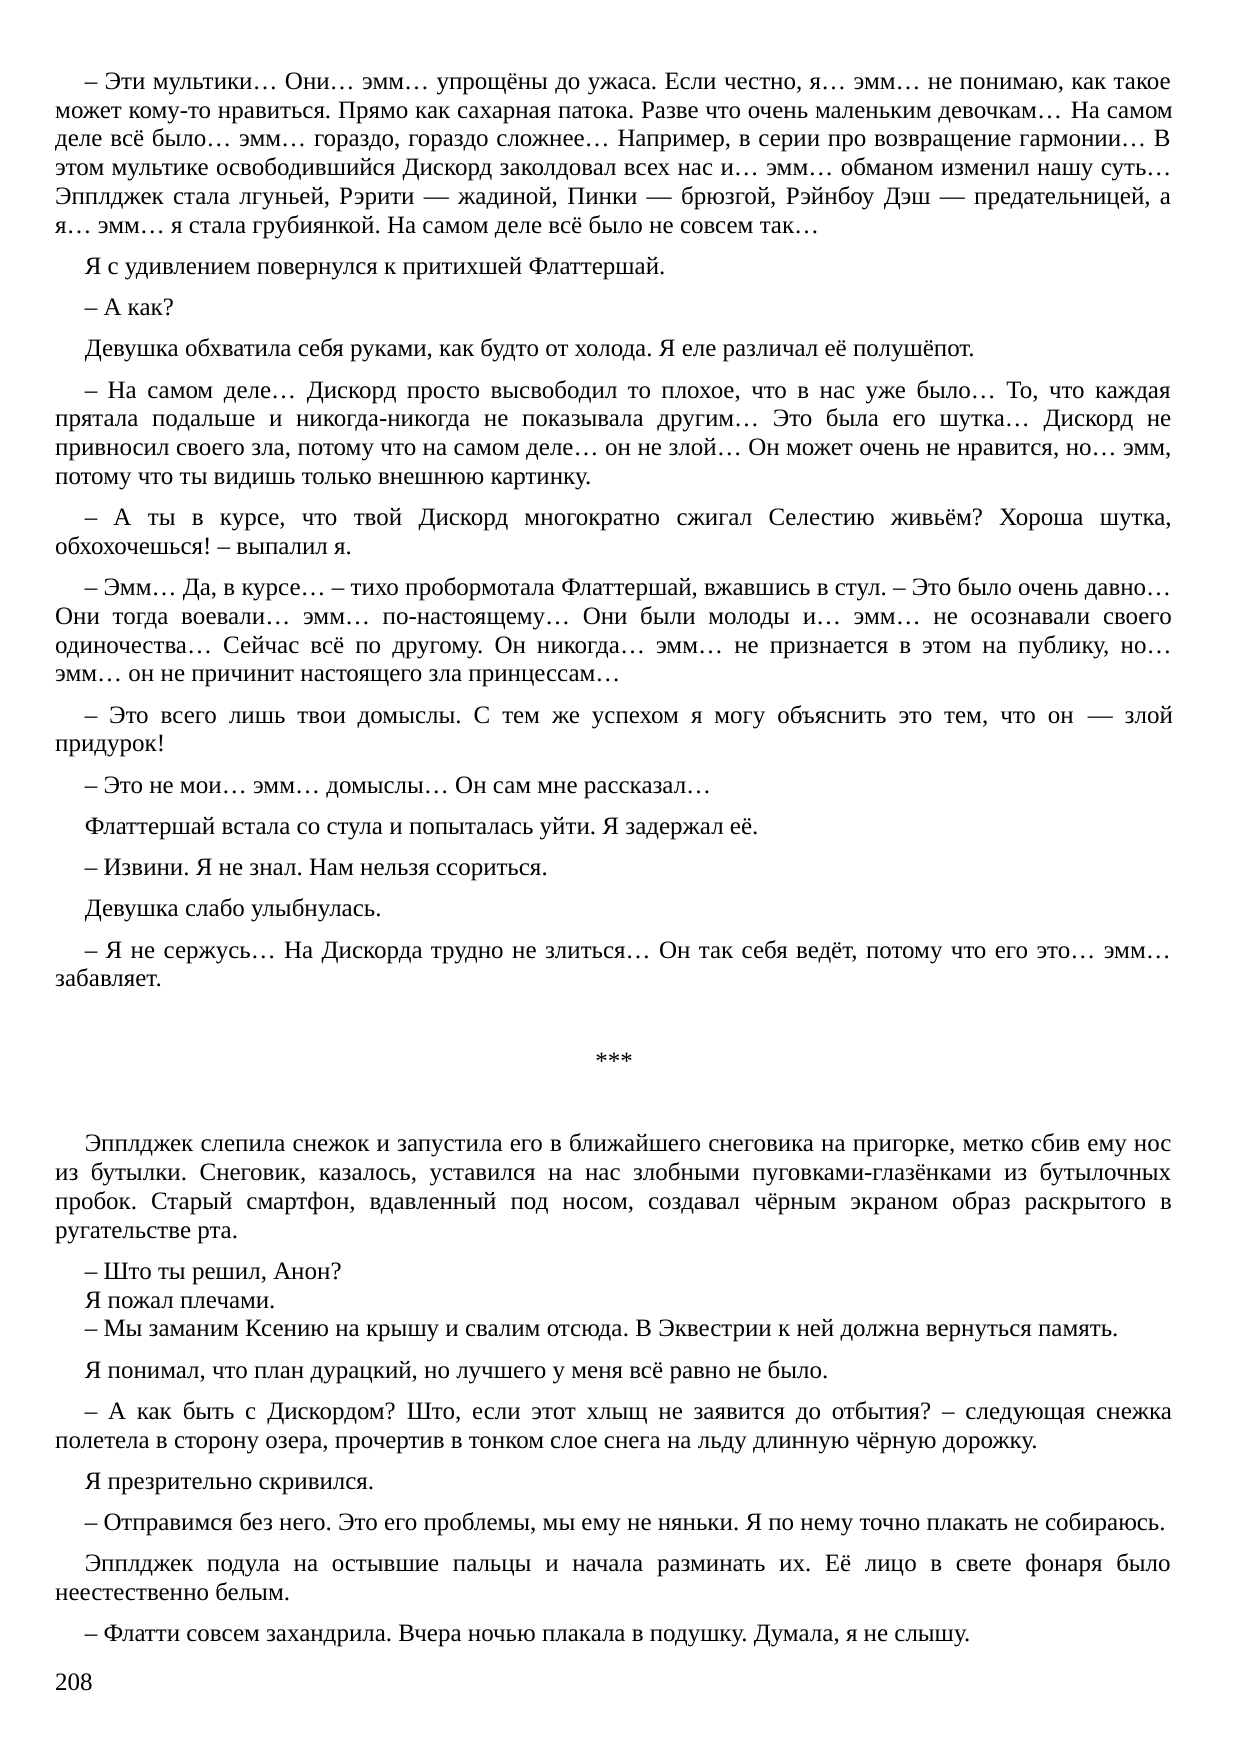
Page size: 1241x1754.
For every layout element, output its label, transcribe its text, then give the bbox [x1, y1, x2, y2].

text Девушка слабо улыбнулась. [55, 893, 1173, 922]
text – Мы заманим Ксению на крышу и свалим отсюда. В Эквестрии к ней должна вернуться память. [55, 1313, 1173, 1342]
text – Я не сержусь… На Дискорда трудно не злиться… Он так себя ведёт, потому что его это… эмм… забавляет. [55, 935, 1173, 992]
text – Отправимся без него. Это его проблемы, мы ему не няньки. Я по нему точно плакать не собираюсь. [55, 1507, 1173, 1536]
text – Эти мультики… Они… эмм… упрощёны до ужаса. Если честно, я… эмм… не понимаю, как такое может кому-то нравиться. Прямо как сахарная патока. Разве что очень маленьким девочкам… На самом деле всё было… эмм… гораздо, гораздо сложнее… Например, в серии про возвращение гармонии… В этом мультике освободившийся Дискорд заколдовал всех нас и… эмм… обманом изменил нашу суть… Эпплджек стала лгуньей, Рэрити — жадиной, Пинки — брюзгой, Рэйнбоу Дэш — предательницей, а я… эмм… я стала грубиянкой. На самом деле всё было не совсем так… [55, 66, 1173, 238]
text Я презрительно скривился. [55, 1466, 1173, 1495]
text – Флатти совсем захандрила. Вчера ночью плакала в подушку. Думала, я не слышу. [55, 1618, 1173, 1647]
text – На самом деле… Дискорд просто высвободил то плохое, что в нас уже было… То, что каждая прятала подальше и никогда-никогда не показывала другим… Это была его шутка… Дискорд не привносил своего зла, потому что на самом деле… он не злой… Он может очень не нравится, но… эмм, потому что ты видишь только внешнюю картинку. [55, 375, 1173, 490]
text Флаттершай встала со стула и попыталась уйти. Я задержал её. [55, 811, 1173, 840]
text – Эмм… Да, в курсе… – тихо пробормотала Флаттершай, вжавшись в стул. – Это было очень давно… Они тогда воевали… эмм… по-настоящему… Они были молоды и… эмм… не осознавали своего одиночества… Сейчас всё по другому. Он никогда… эмм… не признается в этом на публику, но… эмм… он не причинит настоящего зла принцессам… [55, 572, 1173, 687]
text Эпплджек слепила снежок и запустила его в ближайшего снеговика на пригорке, метко сбив ему нос из бутылки. Снеговик, казалось, уставился на нас злобными пуговками-глазёнками из бутылочных пробок. Старый смартфон, вдавленный под носом, создавал чёрным экраном образ раскрытого в ругательстве рта. [55, 1128, 1173, 1243]
text – Это всего лишь твои домыслы. С тем же успехом я могу объяснить это тем, что он — злой придурок! [55, 700, 1173, 757]
text Я пожал плечами. [55, 1285, 1173, 1313]
text – Это не мои… эмм… домыслы… Он сам мне рассказал… [55, 770, 1173, 798]
text – Што ты решил, Анон? [55, 1256, 1173, 1285]
text – Извини. Я не знал. Нам нельзя ссориться. [55, 852, 1173, 881]
text Я с удивлением повернулся к притихшей Флаттершай. [55, 251, 1173, 280]
text *** [55, 1046, 1173, 1075]
text Эпплджек подула на остывшие пальцы и начала разминать их. Её лицо в свете фонаря было неестественно белым. [55, 1548, 1173, 1606]
text – А ты в курсе, что твой Дискорд многократно сжигал Селестию живьём? Хороша шутка, обхохочешься! – выпалил я. [55, 502, 1173, 560]
text – А как? [55, 292, 1173, 321]
text – А как быть с Дискордом? Што, если этот хлыщ не заявится до отбытия? – следующая снежка полетела в сторону озера, прочертив в тонком слое снега на льду длинную чёрную дорожку. [55, 1396, 1173, 1453]
text Я понимал, что план дурацкий, но лучшего у меня всё равно не было. [55, 1355, 1173, 1383]
text Девушка обхватила себя руками, как будто от холода. Я еле различал её полушёпот. [55, 333, 1173, 362]
